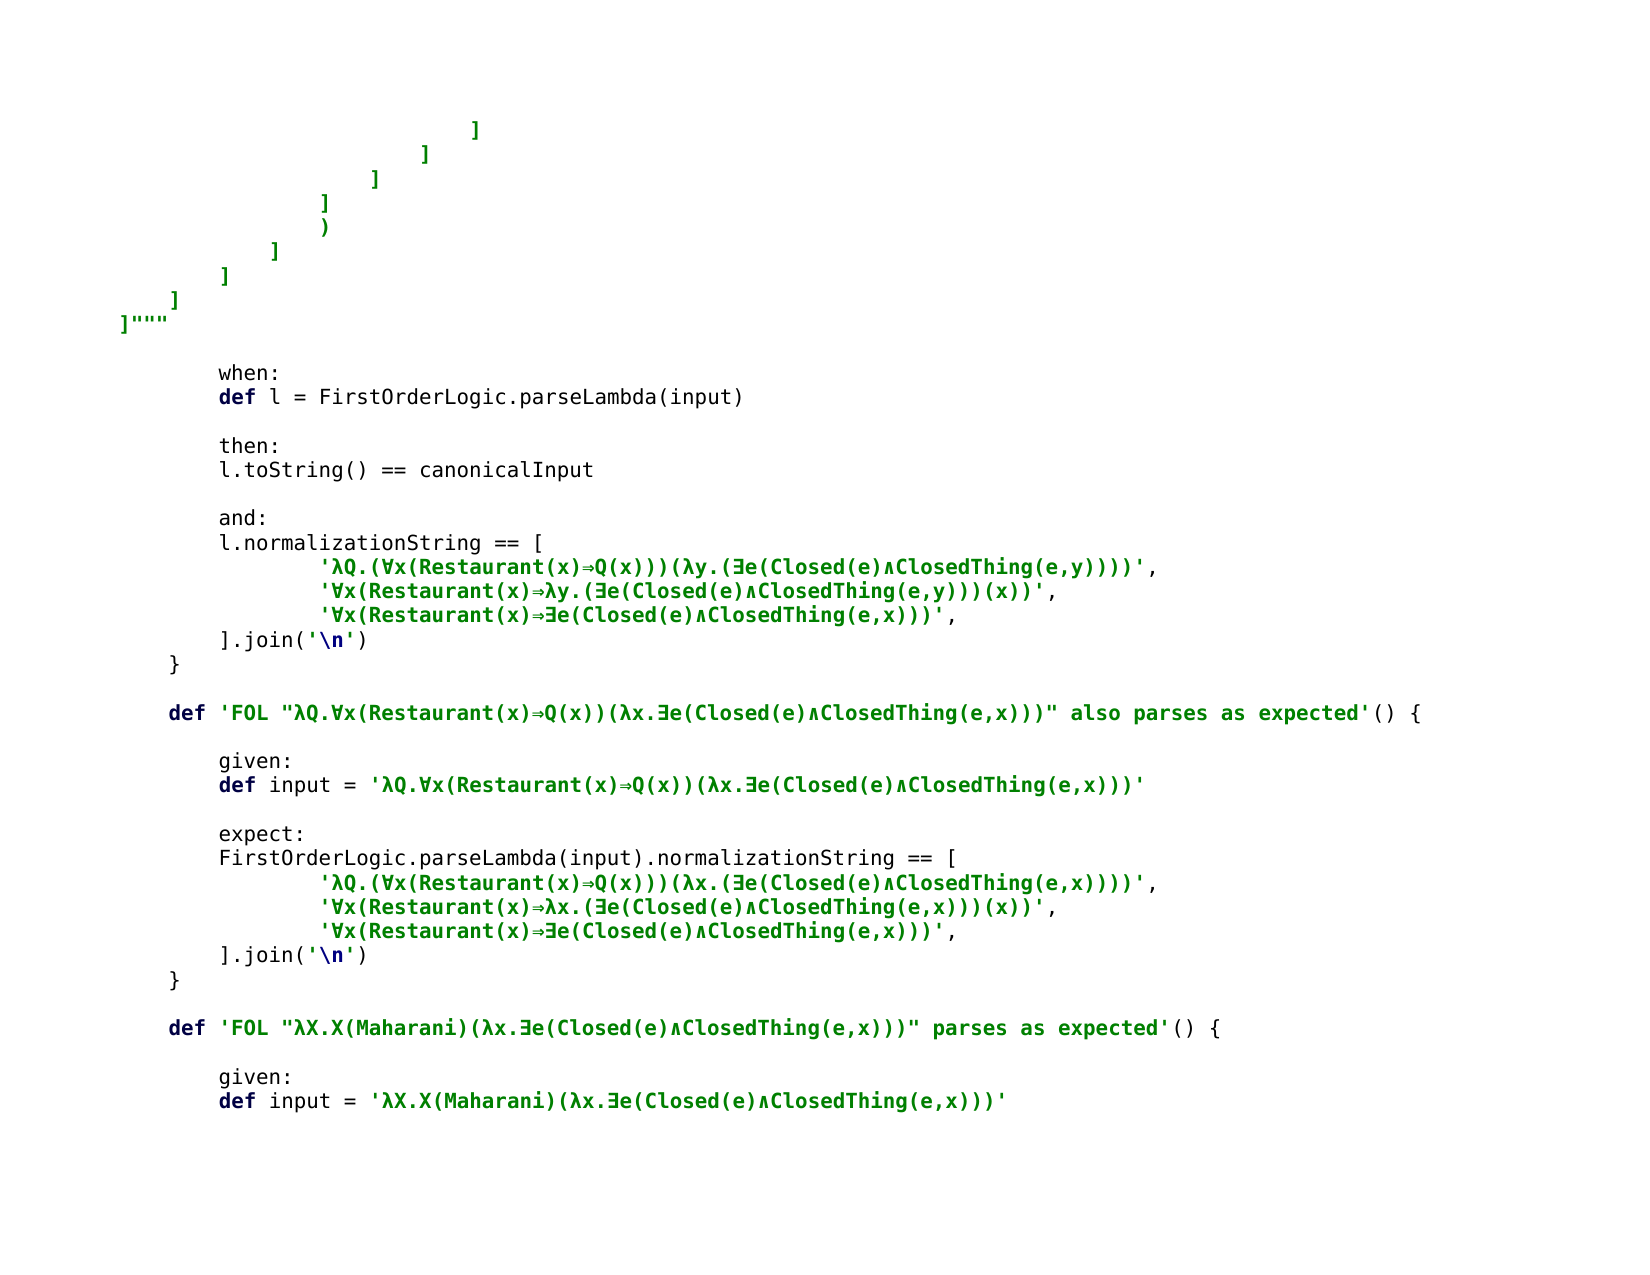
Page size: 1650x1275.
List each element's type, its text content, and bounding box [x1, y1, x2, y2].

text and: [118, 506, 1532, 531]
text when: [118, 361, 1532, 385]
text ]""" [118, 312, 1532, 337]
text ] [118, 167, 1532, 191]
text ].join('\n') [118, 943, 1532, 968]
text def input = 'λX.X(Maharani)(λx.∃e(Closed(e)∧ClosedThing(e,x)))' [118, 1089, 1532, 1113]
text ] [118, 239, 1532, 264]
text ] [118, 118, 1532, 142]
text 'λQ.(∀x(Restaurant(x)⇒Q(x)))(λy.(∃e(Closed(e)∧ClosedThing(e,y))))', [118, 555, 1532, 579]
text def input = 'λQ.∀x(Restaurant(x)⇒Q(x))(λx.∃e(Closed(e)∧ClosedThing(e,x)))' [118, 773, 1532, 798]
text def 'FOL "λX.X(Maharani)(λx.∃e(Closed(e)∧ClosedThing(e,x)))" parses as expected'() { [118, 1016, 1532, 1040]
text ] [118, 191, 1532, 215]
text ) [118, 215, 1532, 239]
text l.normalizationString == [ [118, 531, 1532, 555]
text given: [118, 1065, 1532, 1089]
text ] [118, 264, 1532, 288]
text ] [118, 288, 1532, 312]
text '∀x(Restaurant(x)⇒∃e(Closed(e)∧ClosedThing(e,x)))', [118, 919, 1532, 943]
text expect: [118, 822, 1532, 846]
text '∀x(Restaurant(x)⇒λx.(∃e(Closed(e)∧ClosedThing(e,x)))(x))', [118, 895, 1532, 919]
text 'λQ.(∀x(Restaurant(x)⇒Q(x)))(λx.(∃e(Closed(e)∧ClosedThing(e,x))))', [118, 871, 1532, 895]
text } [118, 652, 1532, 676]
text then: [118, 434, 1532, 458]
text given: [118, 749, 1532, 773]
text l.toString() == canonicalInput [118, 458, 1532, 482]
text '∀x(Restaurant(x)⇒λy.(∃e(Closed(e)∧ClosedThing(e,y)))(x))', [118, 579, 1532, 603]
text '∀x(Restaurant(x)⇒∃e(Closed(e)∧ClosedThing(e,x)))', [118, 603, 1532, 628]
text def 'FOL "λQ.∀x(Restaurant(x)⇒Q(x))(λx.∃e(Closed(e)∧ClosedThing(e,x)))" also parses as expected'() { [118, 701, 1532, 725]
text def l = FirstOrderLogic.parseLambda(input) [118, 385, 1532, 409]
text ] [118, 142, 1532, 167]
text ].join('\n') [118, 628, 1532, 652]
text } [118, 968, 1532, 992]
text FirstOrderLogic.parseLambda(input).normalizationString == [ [118, 846, 1532, 871]
